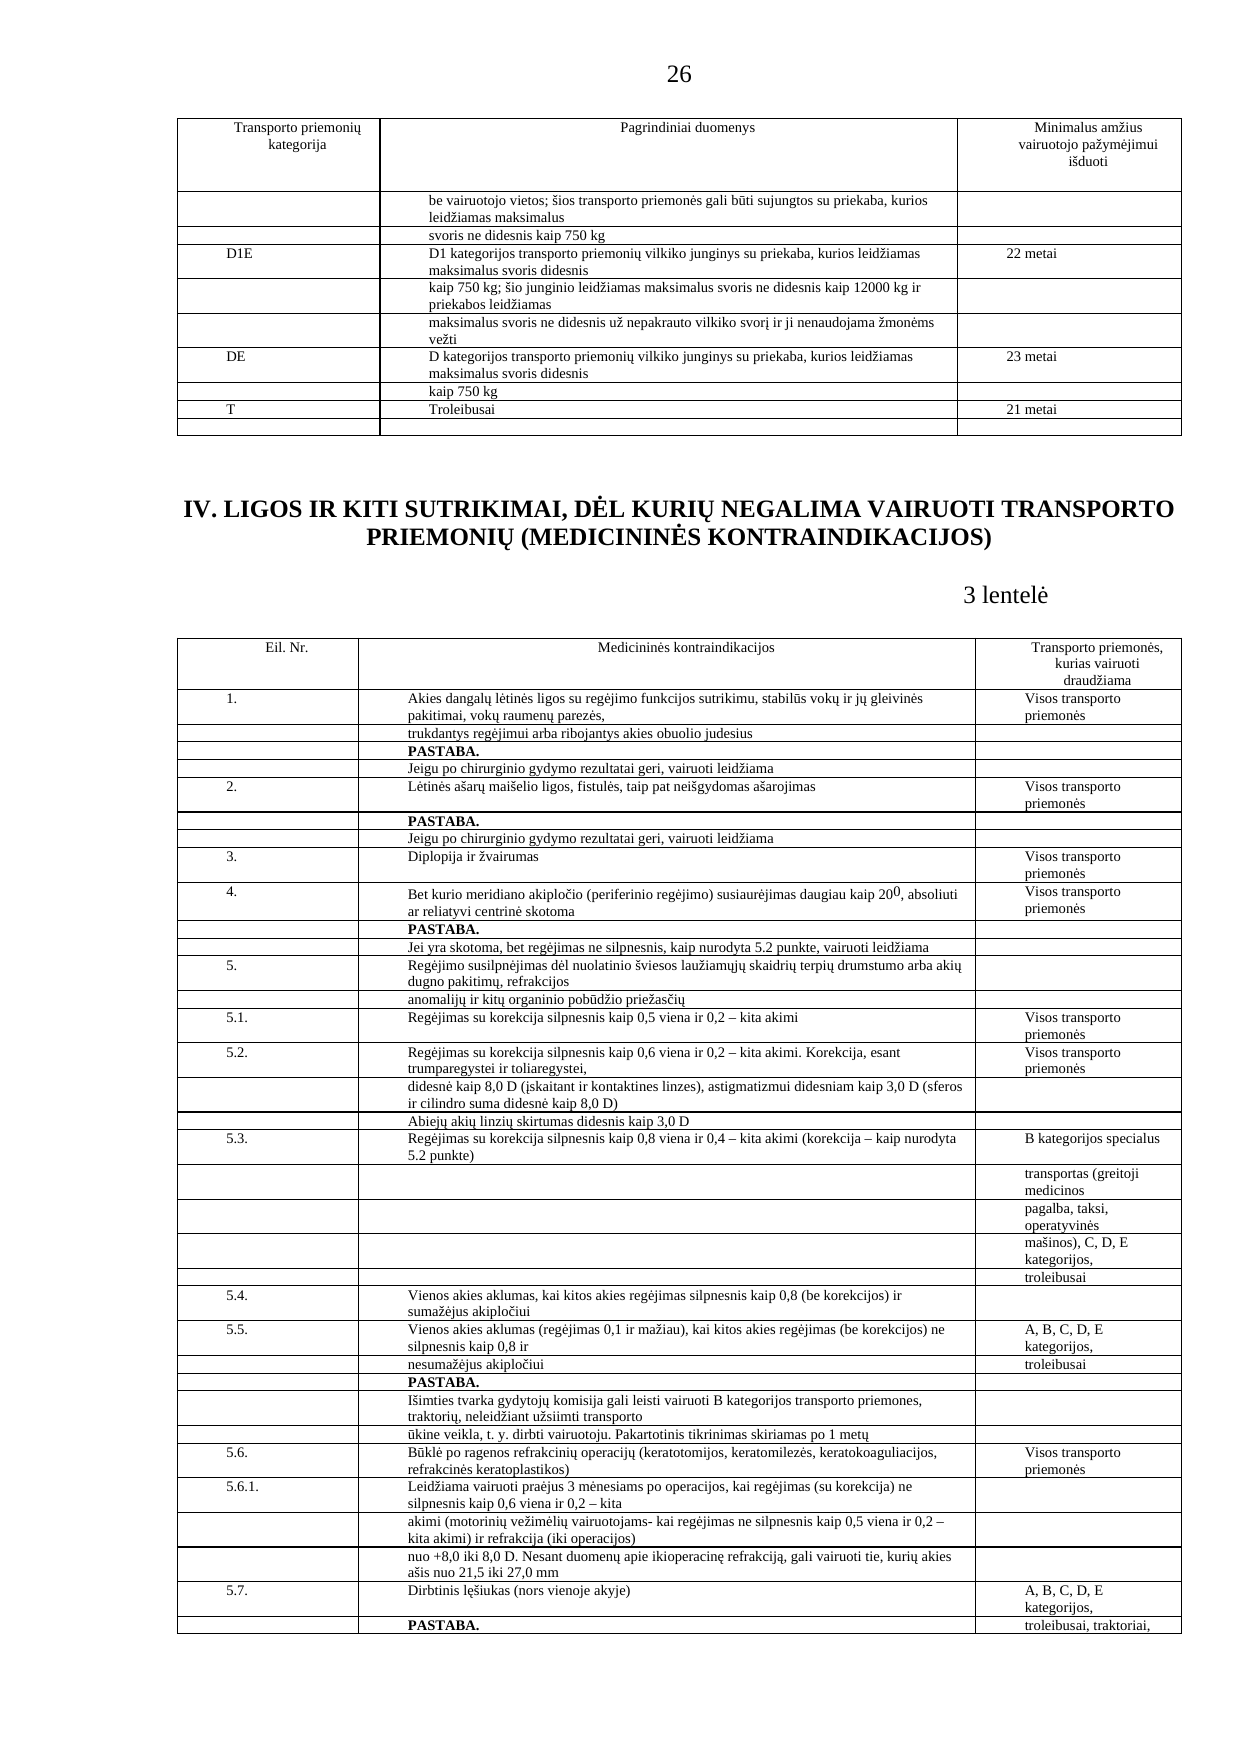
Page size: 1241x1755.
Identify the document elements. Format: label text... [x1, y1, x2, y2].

table_cell [976, 1391, 1181, 1425]
table_cell [178, 1356, 358, 1372]
table_cell T [178, 401, 379, 417]
table_header Eil. Nr. [178, 639, 358, 689]
table_cell [958, 227, 1181, 243]
table_cell [958, 383, 1181, 399]
table_cell [178, 742, 358, 759]
table_cell nesumažėjus akipločiui [359, 1356, 975, 1372]
table_cell A, B, C, D, E kategorijos, [976, 1582, 1181, 1616]
table_cell [976, 956, 1181, 990]
table_cell didesnė kaip 8,0 D (įskaitant ir kontaktines linzes), astigmatizmui didesniam kaip 3,0 D (sferos ir cilindro suma didesnė kaip 8,0 D) [359, 1078, 975, 1111]
table_header Minimalus amžius vairuotojo pažymėjimui išduoti [958, 119, 1181, 191]
table_cell [178, 314, 379, 347]
table_cell B kategorijos specialus [976, 1130, 1181, 1164]
table_cell Visos transporto priemonės [976, 1043, 1181, 1077]
table_cell [178, 1165, 358, 1198]
table_cell Būklė po ragenos refrakcinių operacijų (keratotomijos, keratomilezės, keratokoaguliacijos, refrakcinės keratoplastikos) [359, 1444, 975, 1477]
table_cell [976, 1113, 1181, 1129]
table_cell 22 metai [958, 245, 1181, 278]
table_cell 5.7. [178, 1582, 358, 1616]
table_cell 5.6. [178, 1444, 358, 1477]
table_cell 2. [178, 778, 358, 811]
table_cell [976, 1374, 1181, 1390]
table_cell [178, 1617, 358, 1633]
table_cell [976, 830, 1181, 847]
table_cell [178, 1548, 358, 1581]
table_cell 3. [178, 848, 358, 882]
table_cell PASTABA. [359, 813, 975, 829]
text 3 lentelė [177, 580, 1181, 609]
table_cell [976, 991, 1181, 1008]
table_cell 1. [178, 690, 358, 723]
table_cell Vienos akies aklumas (regėjimas 0,1 ir mažiau), kai kitos akies regėjimas (be korekcijos) ne silpnesnis kaip 0,8 ir [359, 1321, 975, 1354]
table_cell [178, 991, 358, 1008]
table_cell D1 kategorijos transporto priemonių vilkiko junginys su priekaba, kurios leidžiamas maksimalus svoris didesnis [381, 245, 957, 278]
table_cell 5.1. [178, 1009, 358, 1042]
table_cell PASTABA. [359, 921, 975, 937]
table_cell svoris ne didesnis kaip 750 kg [381, 227, 957, 243]
table_cell 23 metai [958, 348, 1181, 382]
table_cell [958, 419, 1181, 435]
table_cell kaip 750 kg [381, 383, 957, 399]
table_cell Visos transporto priemonės [976, 1009, 1181, 1042]
table_cell [178, 1078, 358, 1111]
table_cell Bet kurio meridiano akipločio (periferinio regėjimo) susiaurėjimas daugiau kaip 200, absoliuti ar reliatyvi centrinė skotoma [359, 883, 975, 920]
table_cell [178, 921, 358, 937]
table_cell [976, 1513, 1181, 1546]
table_cell [178, 725, 358, 741]
table_cell [178, 813, 358, 829]
table_cell [958, 192, 1181, 226]
table_cell PASTABA. [359, 742, 975, 759]
table_cell [178, 939, 358, 955]
table_cell [976, 725, 1181, 741]
table_cell Regėjimas su korekcija silpnesnis kaip 0,6 viena ir 0,2 – kita akimi. Korekcija, esant trumparegystei ir toliaregystei, [359, 1043, 975, 1077]
table_cell Regėjimo susilpnėjimas dėl nuolatinio šviesos laužiamųjų skaidrių terpių drumstumo arba akių dugno pakitimų, refrakcijos [359, 956, 975, 990]
table_cell [958, 314, 1181, 347]
table_cell Lėtinės ašarų maišelio ligos, fistulės, taip pat neišgydomas ašarojimas [359, 778, 975, 811]
table_cell 5. [178, 956, 358, 990]
table_cell [178, 419, 379, 435]
table_cell 5.2. [178, 1043, 358, 1077]
table_cell 21 metai [958, 401, 1181, 417]
table_cell Leidžiama vairuoti praėjus 3 mėnesiams po operacijos, kai regėjimas (su korekcija) ne silpnesnis kaip 0,6 viena ir 0,2 – kita [359, 1478, 975, 1512]
table_cell anomalijų ir kitų organinio pobūdžio priežasčių [359, 991, 975, 1008]
table_cell ūkine veikla, t. y. dirbti vairuotoju. Pakartotinis tikrinimas skiriamas po 1 metų [359, 1426, 975, 1443]
table_cell Jei yra skotoma, bet regėjimas ne silpnesnis, kaip nurodyta 5.2 punkte, vairuoti leidžiama [359, 939, 975, 955]
table_cell [178, 1374, 358, 1390]
table_header Transporto priemonių kategorija [178, 119, 379, 191]
table_cell [381, 419, 957, 435]
table_cell maksimalus svoris ne didesnis už nepakrauto vilkiko svorį ir ji nenaudojama žmonėms vežti [381, 314, 957, 347]
table_cell A, B, C, D, E kategorijos, [976, 1321, 1181, 1354]
table_cell D1E [178, 245, 379, 278]
table_cell Regėjimas su korekcija silpnesnis kaip 0,8 viena ir 0,4 – kita akimi (korekcija – kaip nurodyta 5.2 punkte) [359, 1130, 975, 1164]
table_cell PASTABA. [359, 1374, 975, 1390]
table_cell troleibusai, traktoriai, [976, 1617, 1181, 1633]
table_cell [178, 1113, 358, 1129]
table_cell transportas (greitoji medicinos [976, 1165, 1181, 1198]
table_cell [178, 383, 379, 399]
table_cell 5.3. [178, 1130, 358, 1164]
table_cell Visos transporto priemonės [976, 883, 1181, 920]
table_cell pagalba, taksi, operatyvinės [976, 1200, 1181, 1233]
table_cell [359, 1234, 975, 1268]
table_cell Visos transporto priemonės [976, 848, 1181, 882]
table_cell Išimties tvarka gydytojų komisija gali leisti vairuoti B kategorijos transporto priemones, traktorių, neleidžiant užsiimti transporto [359, 1391, 975, 1425]
table_cell [359, 1269, 975, 1285]
table_cell 4. [178, 883, 358, 920]
table_header Transporto priemonės, kurias vairuoti draudžiama [976, 639, 1181, 689]
table_cell [359, 1200, 975, 1233]
table_cell trukdantys regėjimui arba ribojantys akies obuolio judesius [359, 725, 975, 741]
table_cell Diplopija ir žvairumas [359, 848, 975, 882]
table_cell [359, 1165, 975, 1198]
table_cell [178, 227, 379, 243]
table_cell [976, 760, 1181, 777]
table_cell [178, 760, 358, 777]
table_cell 5.5. [178, 1321, 358, 1354]
table_cell Akies dangalų lėtinės ligos su regėjimo funkcijos sutrikimu, stabilūs vokų ir jų gleivinės pakitimai, vokų raumenų parezės, [359, 690, 975, 723]
table_cell [178, 1269, 358, 1285]
table_cell akimi (motorinių vežimėlių vairuotojams- kai regėjimas ne silpnesnis kaip 0,5 viena ir 0,2 – kita akimi) ir refrakcija (iki operacijos) [359, 1513, 975, 1546]
table_cell [976, 921, 1181, 937]
table_cell [976, 939, 1181, 955]
table_header Pagrindiniai duomenys [381, 119, 957, 191]
table_cell PASTABA. [359, 1617, 975, 1633]
table_cell D kategorijos transporto priemonių vilkiko junginys su priekaba, kurios leidžiamas maksimalus svoris didesnis [381, 348, 957, 382]
table_cell kaip 750 kg; šio junginio leidžiamas maksimalus svoris ne didesnis kaip 12000 kg ir priekabos leidžiamas [381, 279, 957, 313]
table_header Medicininės kontraindikacijos [359, 639, 975, 689]
table_cell Regėjimas su korekcija silpnesnis kaip 0,5 viena ir 0,2 – kita akimi [359, 1009, 975, 1042]
table_cell Visos transporto priemonės [976, 690, 1181, 723]
table_cell mašinos), C, D, E kategorijos, [976, 1234, 1181, 1268]
table_cell Abiejų akių linzių skirtumas didesnis kaip 3,0 D [359, 1113, 975, 1129]
table_cell [178, 1234, 358, 1268]
table_cell [976, 1548, 1181, 1581]
table_cell [178, 830, 358, 847]
table_cell [976, 1078, 1181, 1111]
table_cell [976, 813, 1181, 829]
table_cell Vienos akies aklumas, kai kitos akies regėjimas silpnesnis kaip 0,8 (be korekcijos) ir sumažėjus akipločiui [359, 1286, 975, 1320]
table_cell [976, 1286, 1181, 1320]
table_cell troleibusai [976, 1269, 1181, 1285]
table_cell [178, 192, 379, 226]
table_cell nuo +8,0 iki 8,0 D. Nesant duomenų apie ikioperacinę refrakciją, gali vairuoti tie, kurių akies ašis nuo 21,5 iki 27,0 mm [359, 1548, 975, 1581]
table_cell [958, 279, 1181, 313]
table_cell troleibusai [976, 1356, 1181, 1372]
table_cell [178, 1391, 358, 1425]
table_cell Visos transporto priemonės [976, 778, 1181, 811]
table_cell Jeigu po chirurginio gydymo rezultatai geri, vairuoti leidžiama [359, 830, 975, 847]
table_cell [178, 279, 379, 313]
table_cell Troleibusai [381, 401, 957, 417]
table_cell Visos transporto priemonės [976, 1444, 1181, 1477]
table_cell [178, 1513, 358, 1546]
table_cell [976, 742, 1181, 759]
text IV. LIGOS IR KITI SUTRIKIMAI, DĖL KURIŲ NEGALIMA VAIRUOTI TRANSPORTO PRIEMONIŲ (MEDICININĖS KONTRAINDIKACIJOS) [177, 494, 1181, 551]
table_cell Jeigu po chirurginio gydymo rezultatai geri, vairuoti leidžiama [359, 760, 975, 777]
table_cell 5.6.1. [178, 1478, 358, 1512]
table_cell DE [178, 348, 379, 382]
table_cell [178, 1426, 358, 1443]
table_cell [976, 1478, 1181, 1512]
table_cell [178, 1200, 358, 1233]
table_cell be vairuotojo vietos; šios transporto priemonės gali būti sujungtos su priekaba, kurios leidžiamas maksimalus [381, 192, 957, 226]
table_cell 5.4. [178, 1286, 358, 1320]
table_cell Dirbtinis lęšiukas (nors vienoje akyje) [359, 1582, 975, 1616]
table_cell [976, 1426, 1181, 1443]
